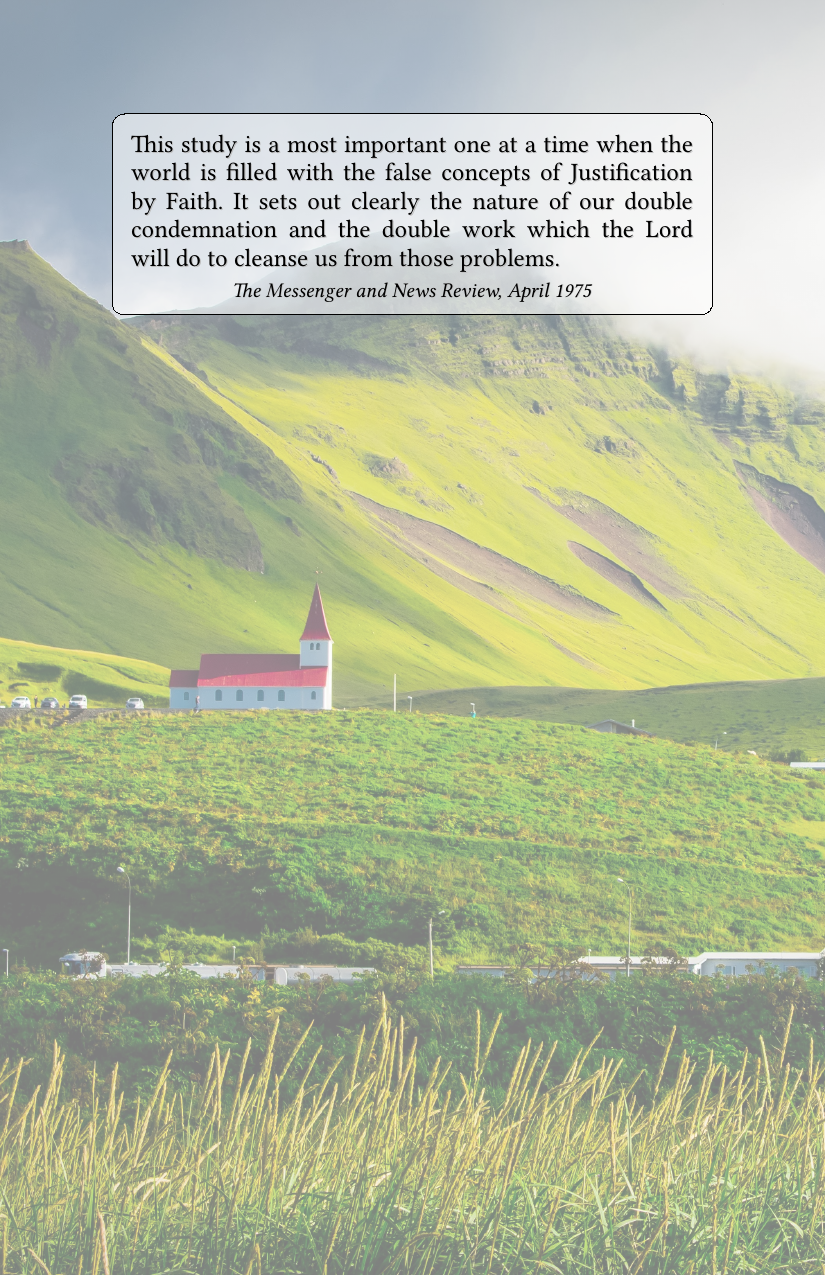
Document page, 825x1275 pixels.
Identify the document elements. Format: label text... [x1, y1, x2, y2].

text This study is a most important one at a time when the world is filled with the false concepts of Justification by Faith. It sets out clearly the nature of our double condemnation and the double work which the Lord will do to cleanse us from those problems. [131, 129, 694, 272]
text [0, 0, 825, 1275]
text The Messenger and News Review, April 1975 [131, 278, 694, 302]
